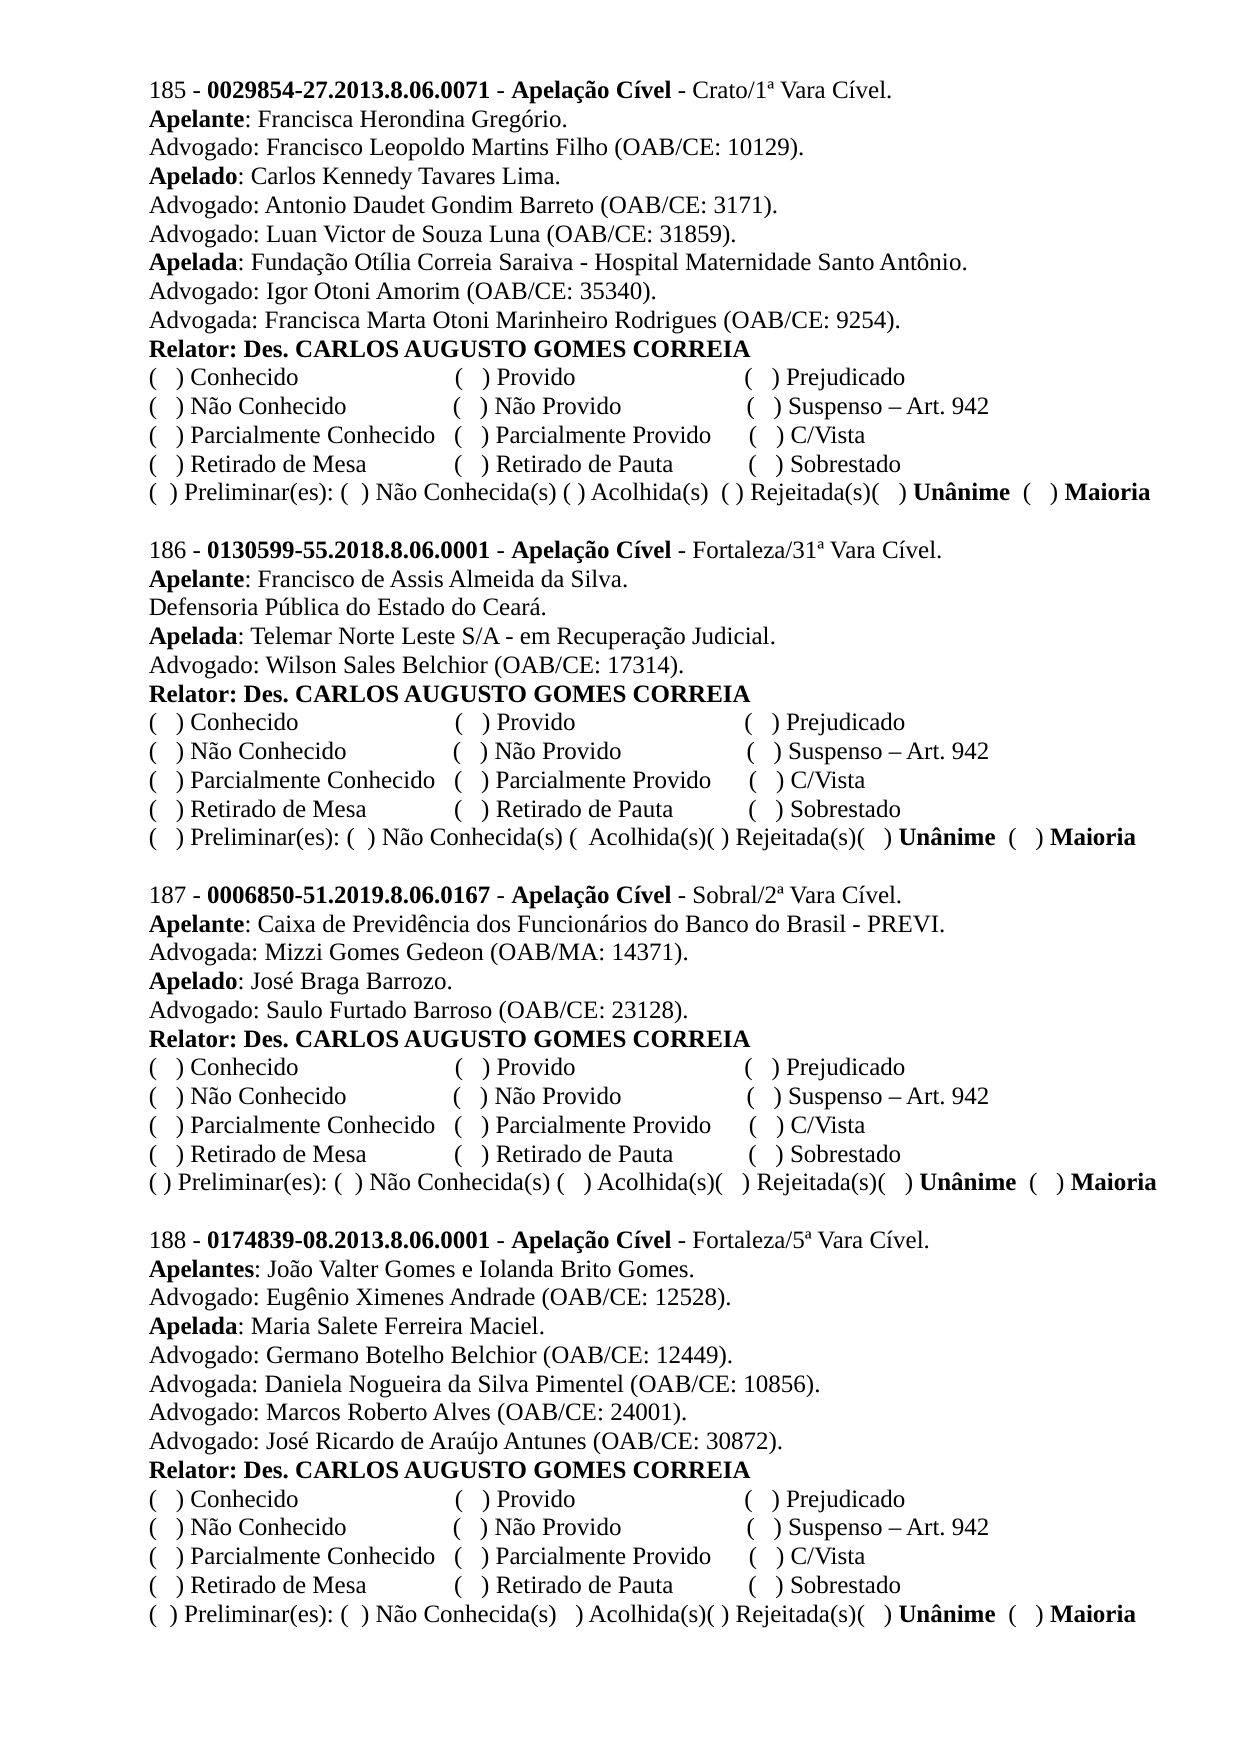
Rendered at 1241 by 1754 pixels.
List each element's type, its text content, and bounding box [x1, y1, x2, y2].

text Advogada: Daniela Nogueira da Silva Pimentel (OAB/CE: 10856). [148, 1369, 1141, 1397]
text Apelantes: João Valter Gomes e Iolanda Brito Gomes. [148, 1254, 1141, 1282]
text Advogada: Francisca Marta Otoni Marinheiro Rodrigues (OAB/CE: 9254). [148, 305, 1141, 334]
text ( ) Conhecido ( ) Provido ( ) Prejudicado [148, 362, 1141, 391]
text ( ) Preliminar(es): ( ) Não Conhecida(s) ( ) Acolhida(s)( ) Rejeitada(s)( ) Unânime ( ) Maioria [148, 1167, 1158, 1196]
text Advogado: Wilson Sales Belchior (OAB/CE: 17314). [148, 650, 1141, 679]
text ( ) Retirado de Mesa ( ) Retirado de Pauta ( ) Sobrestado [148, 449, 1158, 477]
text Apelante: Caixa de Previdência dos Funcionários do Banco do Brasil - PREVI. [148, 909, 1141, 937]
text Relator: Des. CARLOS AUGUSTO GOMES CORREIA [148, 679, 1141, 707]
text ( ) Conhecido ( ) Provido ( ) Prejudicado [148, 1052, 1141, 1081]
text ( ) Parcialmente Conhecido ( ) Parcialmente Provido ( ) C/Vista [148, 420, 1158, 449]
text ( ) Não Conhecido ( ) Não Provido ( ) Suspenso – Art. 942 [148, 1081, 1158, 1110]
text ( ) Retirado de Mesa ( ) Retirado de Pauta ( ) Sobrestado [148, 1570, 1158, 1599]
text Apelado: Carlos Kennedy Tavares Lima. [148, 161, 1141, 190]
text ( ) Parcialmente Conhecido ( ) Parcialmente Provido ( ) C/Vista [148, 1541, 1158, 1570]
text Advogado: Saulo Furtado Barroso (OAB/CE: 23128). [148, 995, 1141, 1024]
text ( ) Retirado de Mesa ( ) Retirado de Pauta ( ) Sobrestado [148, 794, 1158, 822]
text Advogado: Luan Victor de Souza Luna (OAB/CE: 31859). [148, 219, 1141, 247]
text Advogado: Igor Otoni Amorim (OAB/CE: 35340). [148, 276, 1141, 305]
text Relator: Des. CARLOS AUGUSTO GOMES CORREIA [148, 334, 1141, 362]
text Relator: Des. CARLOS AUGUSTO GOMES CORREIA [148, 1024, 1141, 1052]
text Apelada: Telemar Norte Leste S/A - em Recuperação Judicial. [148, 621, 1141, 650]
text Apelante: Francisco de Assis Almeida da Silva. [148, 564, 1141, 592]
text Relator: Des. CARLOS AUGUSTO GOMES CORREIA [148, 1455, 1141, 1484]
text Defensoria Pública do Estado do Ceará. [148, 592, 1141, 621]
text Apelada: Fundação Otília Correia Saraiva - Hospital Maternidade Santo Antônio. [148, 247, 1141, 276]
text Advogado: Antonio Daudet Gondim Barreto (OAB/CE: 3171). [148, 190, 1141, 219]
text ( ) Preliminar(es): ( ) Não Conhecida(s) ( Acolhida(s)( ) Rejeitada(s)( ) Unânime ( ) Maioria [148, 822, 1158, 851]
text ( ) Não Conhecido ( ) Não Provido ( ) Suspenso – Art. 942 [148, 391, 1158, 420]
text ( ) Parcialmente Conhecido ( ) Parcialmente Provido ( ) C/Vista [148, 1110, 1158, 1139]
text Advogado: José Ricardo de Araújo Antunes (OAB/CE: 30872). [148, 1426, 1141, 1455]
text ( ) Parcialmente Conhecido ( ) Parcialmente Provido ( ) C/Vista [148, 765, 1158, 794]
text ( ) Não Conhecido ( ) Não Provido ( ) Suspenso – Art. 942 [148, 736, 1158, 765]
text Advogado: Francisco Leopoldo Martins Filho (OAB/CE: 10129). [148, 132, 1141, 161]
text ( ) Preliminar(es): ( ) Não Conhecida(s) ( ) Acolhida(s) ( ) Rejeitada(s)( ) Unânime ( ) Maioria [148, 477, 1158, 506]
text Advogado: Eugênio Ximenes Andrade (OAB/CE: 12528). [148, 1282, 1141, 1311]
text Advogada: Mizzi Gomes Gedeon (OAB/MA: 14371). [148, 937, 1141, 966]
text Advogado: Marcos Roberto Alves (OAB/CE: 24001). [148, 1397, 1141, 1426]
text 188 - 0174839-08.2013.8.06.0001 - Apelação Cível - Fortaleza/5ª Vara Cível. [148, 1225, 1141, 1254]
text ( ) Não Conhecido ( ) Não Provido ( ) Suspenso – Art. 942 [148, 1512, 1158, 1541]
text ( ) Conhecido ( ) Provido ( ) Prejudicado [148, 1484, 1141, 1512]
text Apelada: Maria Salete Ferreira Maciel. [148, 1311, 1141, 1340]
text Apelado: José Braga Barrozo. [148, 966, 1141, 995]
text Apelante: Francisca Herondina Gregório. [148, 104, 1141, 132]
text ( ) Preliminar(es): ( ) Não Conhecida(s) ) Acolhida(s)( ) Rejeitada(s)( ) Unânime ( ) Maioria [148, 1599, 1158, 1627]
text ( ) Conhecido ( ) Provido ( ) Prejudicado [148, 707, 1141, 736]
text Advogado: Germano Botelho Belchior (OAB/CE: 12449). [148, 1340, 1141, 1369]
text 186 - 0130599-55.2018.8.06.0001 - Apelação Cível - Fortaleza/31ª Vara Cível. [148, 535, 1141, 564]
text ( ) Retirado de Mesa ( ) Retirado de Pauta ( ) Sobrestado [148, 1139, 1158, 1167]
text 185 - 0029854-27.2013.8.06.0071 - Apelação Cível - Crato/1ª Vara Cível. [148, 75, 1141, 104]
text 187 - 0006850-51.2019.8.06.0167 - Apelação Cível - Sobral/2ª Vara Cível. [148, 880, 1141, 909]
